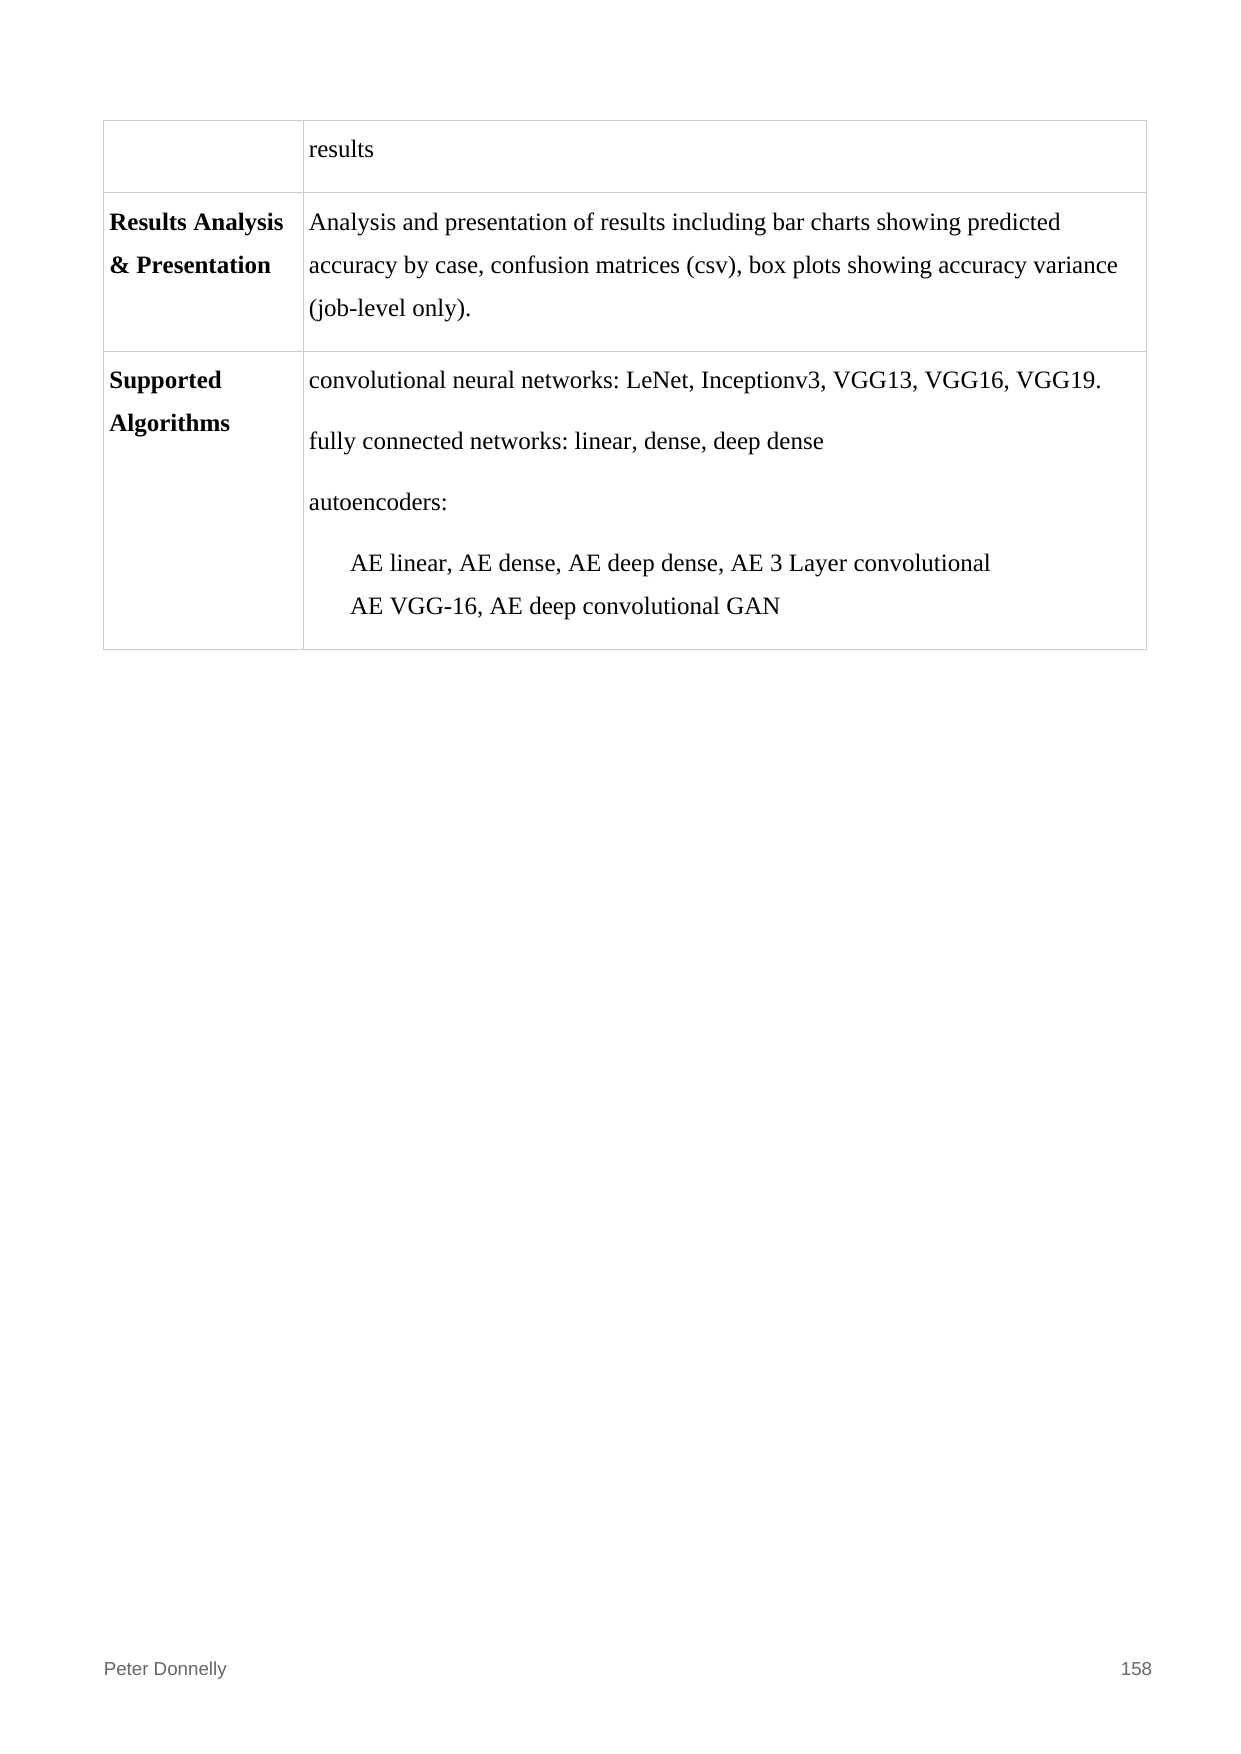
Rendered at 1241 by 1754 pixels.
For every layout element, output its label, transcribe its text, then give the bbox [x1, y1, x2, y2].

table_cell [104, 121, 303, 192]
table_cell convolutional neural networks: LeNet, Inceptionv3, VGG13, VGG16, VGG19. fully connected networks: linear, dense, deep dense autoencoders: AE linear, AE dense, AE deep dense, AE 3 Layer convolutional AE VGG-16, AE deep convolutional GAN [304, 352, 1146, 648]
table_cell Results Analysis & Presentation [104, 193, 303, 351]
table_cell Supported Algorithms [104, 352, 303, 648]
table_cell results [304, 121, 1146, 192]
table_cell Analysis and presentation of results including bar charts showing predicted accuracy by case, confusion matrices (csv), box plots showing accuracy variance (job-level only). [304, 193, 1146, 351]
